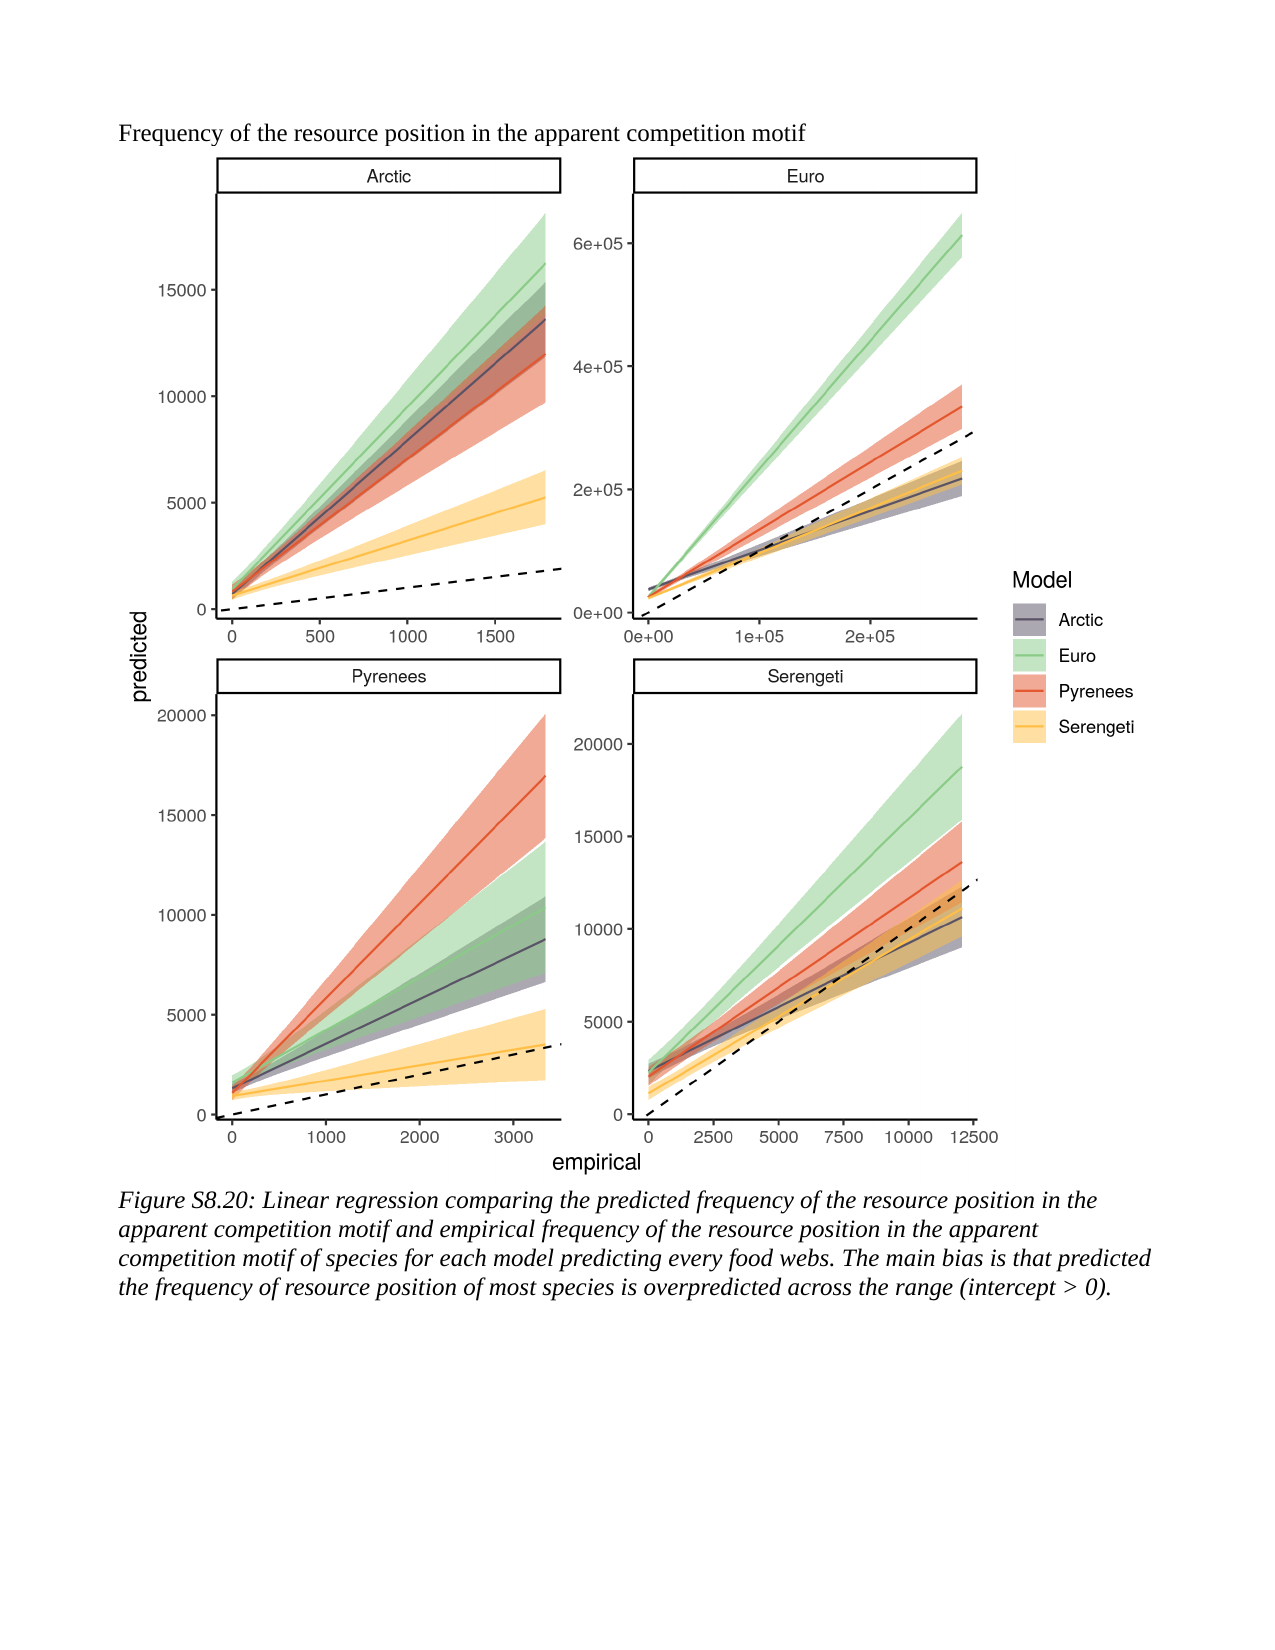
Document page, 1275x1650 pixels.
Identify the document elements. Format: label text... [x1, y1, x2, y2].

text Figure S8.20: Linear regression comparing the predicted frequency of the resource position in the apparent competition motif and empirical frequency of the resource position in the apparent competition motif of species for each model predicting every food webs. The main bias is that predicted the frequency of resource position of most species is overpredicted across the range (intercept > 0). [118, 1186, 1157, 1301]
text Frequency of the resource position in the apparent competition motif [118, 118, 1157, 146]
picture [118, 146, 1157, 1186]
